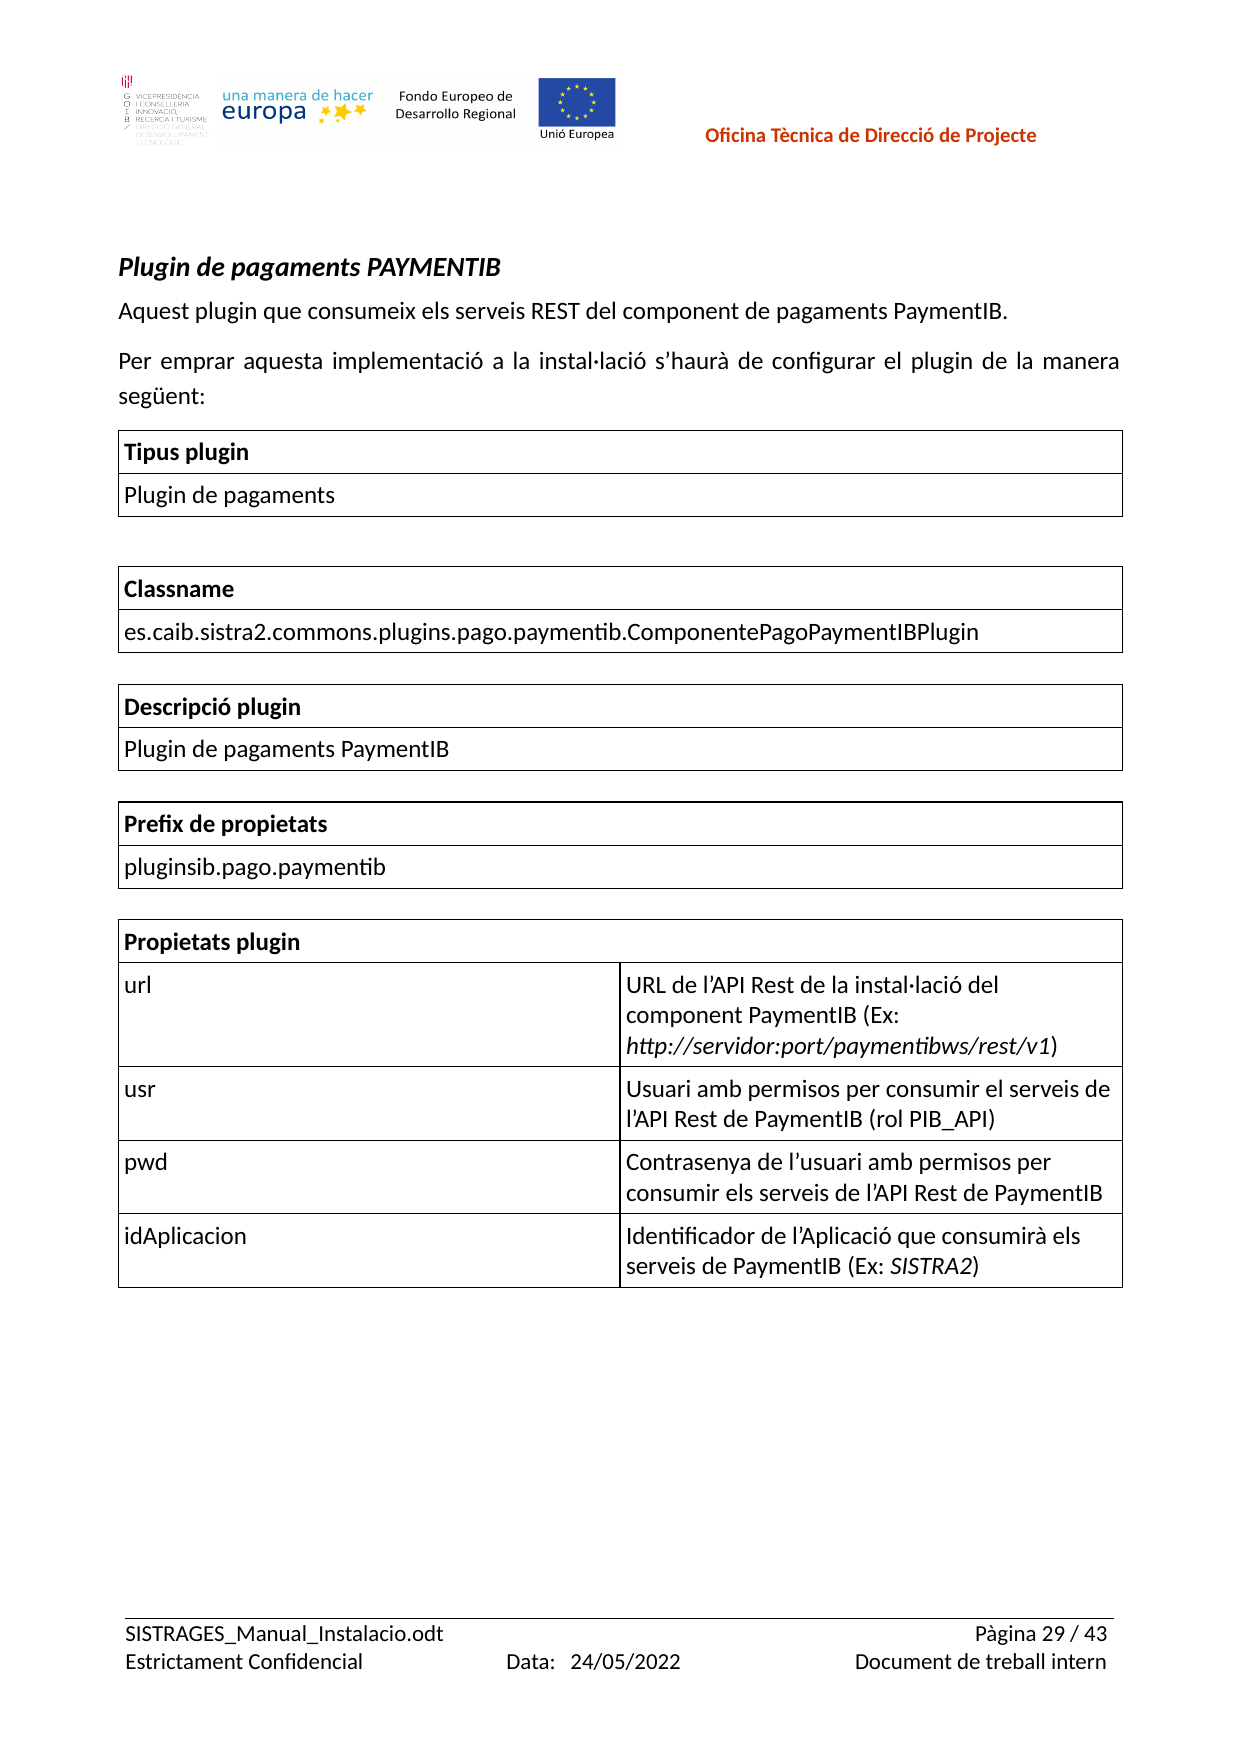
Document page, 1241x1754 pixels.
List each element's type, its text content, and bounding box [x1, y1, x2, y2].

table_header Classname [119, 567, 1122, 609]
table_header Descripció plugin [119, 685, 1122, 727]
picture [118, 73, 213, 147]
table_cell pluginsib.pago.paymentib [119, 846, 1122, 887]
table_cell usr [119, 1067, 619, 1140]
table_header Prefix de propietats [119, 803, 1122, 844]
table_cell Plugin de pagaments PaymentIB [119, 728, 1122, 770]
table_header Propietats plugin [119, 920, 1122, 962]
table_cell url [119, 963, 619, 1066]
table_cell URL de l’API Rest de la instal·lació del component PaymentIB (Ex: http://servidor:port/paymentibws/rest/v1) [621, 963, 1122, 1066]
table_cell Usuari amb permisos per consumir el serveis de l’API Rest de PaymentIB (rol PIB_API) [621, 1067, 1122, 1140]
table_cell pwd [119, 1141, 619, 1213]
text Aquest plugin que consumeix els serveis REST del component de pagaments PaymentIB. [118, 295, 1122, 326]
table_cell Contrasenya de l’usuari amb permisos per consumir els serveis de l’API Rest de PaymentIB [621, 1141, 1122, 1213]
table_cell es.caib.sistra2.commons.plugins.pago.paymentib.ComponentePagoPaymentIBPlugin [119, 610, 1122, 652]
table_cell idAplicacion [119, 1214, 619, 1287]
subtitle Plugin de pagaments PAYMENTIB [118, 249, 1122, 283]
table_cell Identificador de l’Aplicació que consumirà els serveis de PaymentIB (Ex: SISTRA2) [621, 1214, 1122, 1287]
picture [219, 73, 621, 147]
table_header Tipus plugin [119, 431, 1122, 473]
table_cell Plugin de pagaments [119, 474, 1122, 516]
text Per emprar aquesta implementació a la instal·lació s’haurà de configurar el plugin de la manera següent: [118, 345, 1122, 411]
